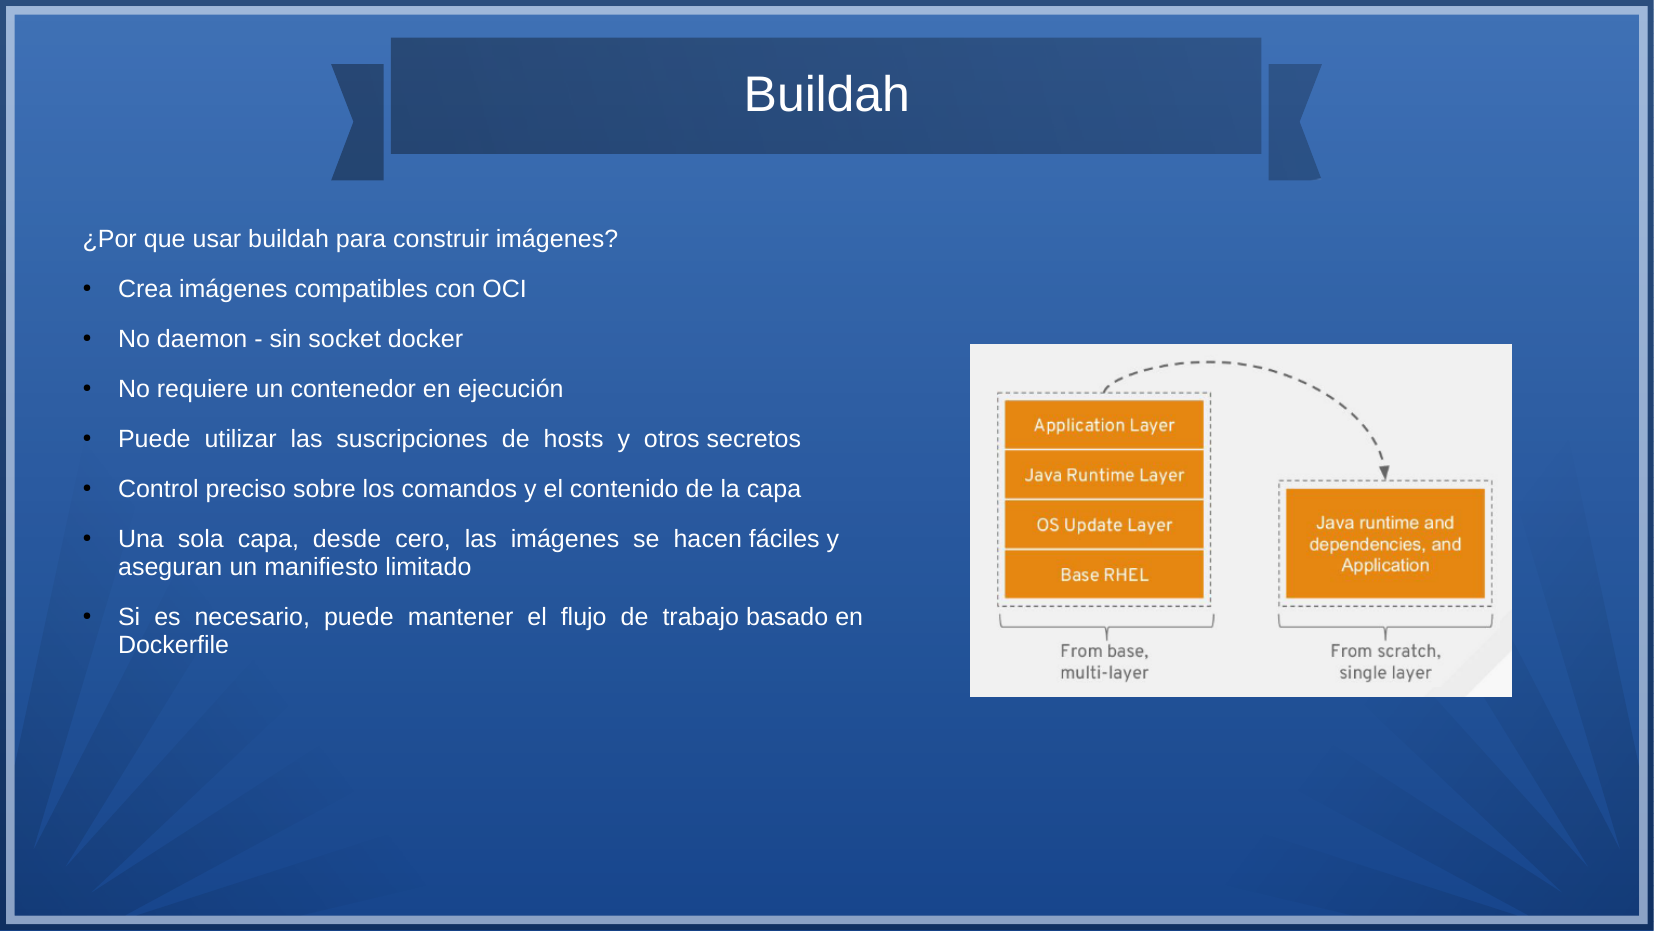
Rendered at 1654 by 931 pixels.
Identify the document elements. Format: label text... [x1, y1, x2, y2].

title Buildah [389, 35, 1264, 154]
picture [970, 344, 1512, 697]
list ¿Por que usar buildah para construir imágenes? Crea imágenes compatibles con OCI No daemon - sin socket docker No requiere un contenedor en ejecución Puede utilizar las suscripciones de hosts y otros secretos Control preciso sobre los comandos y el contenido de la capa Una sola capa, desde cero, las imágenes se hacen fáciles y aseguran un manifiesto limitado Si es necesario, puede mantener el flujo de trabajo basado en Dockerfile [82, 224, 922, 848]
